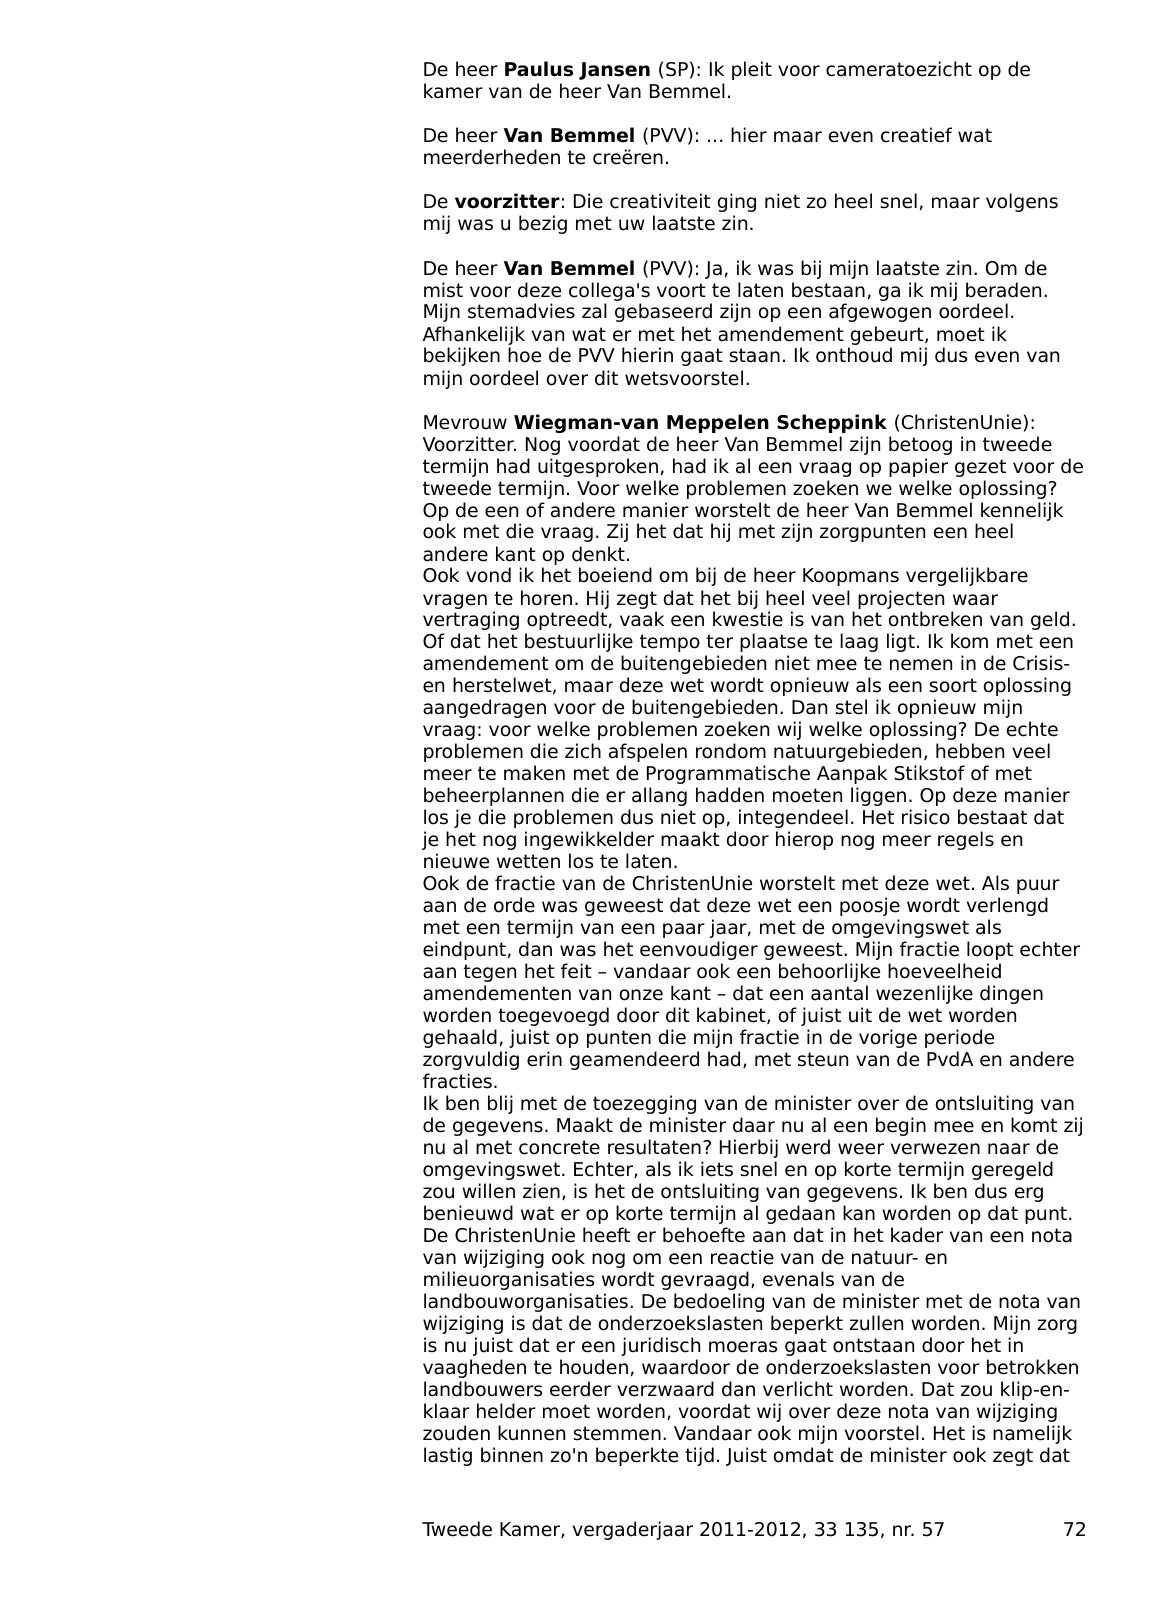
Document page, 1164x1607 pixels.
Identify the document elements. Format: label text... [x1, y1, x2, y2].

text De heer Paulus Jansen (SP): Ik pleit voor cameratoezicht op de kamer van de heer Van Bemmel. [422, 59, 1087, 103]
text De heer Van Bemmel (PVV): ... hier maar even creatief wat meerderheden te creëren. [422, 125, 1087, 169]
text De ChristenUnie heeft er behoefte aan dat in het kader van een nota van wijziging ook nog om een reactie van de natuur- en milieuorganisaties wordt gevraagd, evenals van de landbouworganisaties. De bedoeling van de minister met de nota van wijziging is dat de onderzoekslasten beperkt zullen worden. Mijn zorg is nu juist dat er een juridisch moeras gaat ontstaan door het in vaagheden te houden, waardoor de onderzoekslasten voor betrokken landbouwers eerder verzwaard dan verlicht worden. Dat zou klip-en-klaar helder moet worden, voordat wij over deze nota van wijziging zouden kunnen stemmen. Vandaar ook mijn voorstel. Het is namelijk lastig binnen zo'n beperkte tijd. Juist omdat de minister ook zegt dat [422, 1225, 1087, 1467]
text Ik ben blij met de toezegging van de minister over de ontsluiting van de gegevens. Maakt de minister daar nu al een begin mee en komt zij nu al met concrete resultaten? Hierbij werd weer verwezen naar de omgevingswet. Echter, als ik iets snel en op korte termijn geregeld zou willen zien, is het de ontsluiting van gegevens. Ik ben dus erg benieuwd wat er op korte termijn al gedaan kan worden op dat punt. [422, 1093, 1087, 1225]
text Ook de fractie van de ChristenUnie worstelt met deze wet. Als puur aan de orde was geweest dat deze wet een poosje wordt verlengd met een termijn van een paar jaar, met de omgevingswet als eindpunt, dan was het eenvoudiger geweest. Mijn fractie loopt echter aan tegen het feit – vandaar ook een behoorlijke hoeveelheid amendementen van onze kant – dat een aantal wezenlijke dingen worden toegevoegd door dit kabinet, of juist uit de wet worden gehaald, juist op punten die mijn fractie in de vorige periode zorgvuldig erin geamendeerd had, met steun van de PvdA en andere fracties. [422, 873, 1087, 1093]
text Ook vond ik het boeiend om bij de heer Koopmans vergelijkbare vragen te horen. Hij zegt dat het bij heel veel projecten waar vertraging optreedt, vaak een kwestie is van het ontbreken van geld. Of dat het bestuurlijke tempo ter plaatse te laag ligt. Ik kom met een amendement om de buitengebieden niet mee te nemen in de Crisis- en herstelwet, maar deze wet wordt opnieuw als een soort oplossing aangedragen voor de buitengebieden. Dan stel ik opnieuw mijn vraag: voor welke problemen zoeken wij welke oplossing? De echte problemen die zich afspelen rondom natuurgebieden, hebben veel meer te maken met de Programmatische Aanpak Stikstof of met beheerplannen die er allang hadden moeten liggen. Op deze manier los je die problemen dus niet op, integendeel. Het risico bestaat dat je het nog ingewikkelder maakt door hierop nog meer regels en nieuwe wetten los te laten. [422, 565, 1087, 873]
text De heer Van Bemmel (PVV): Ja, ik was bij mijn laatste zin. Om de mist voor deze collega's voort te laten bestaan, ga ik mij beraden. Mijn stemadvies zal gebaseerd zijn op een afgewogen oordeel. Afhankelijk van wat er met het amendement gebeurt, moet ik bekijken hoe de PVV hierin gaat staan. Ik onthoud mij dus even van mijn oordeel over dit wetsvoorstel. [422, 257, 1087, 389]
text De voorzitter: Die creativiteit ging niet zo heel snel, maar volgens mij was u bezig met uw laatste zin. [422, 191, 1087, 235]
text Mevrouw Wiegman-van Meppelen Scheppink (ChristenUnie): Voorzitter. Nog voordat de heer Van Bemmel zijn betoog in tweede termijn had uitgesproken, had ik al een vraag op papier gezet voor de tweede termijn. Voor welke problemen zoeken we welke oplossing? Op de een of andere manier worstelt de heer Van Bemmel kennelijk ook met die vraag. Zij het dat hij met zijn zorgpunten een heel andere kant op denkt. [422, 412, 1087, 565]
